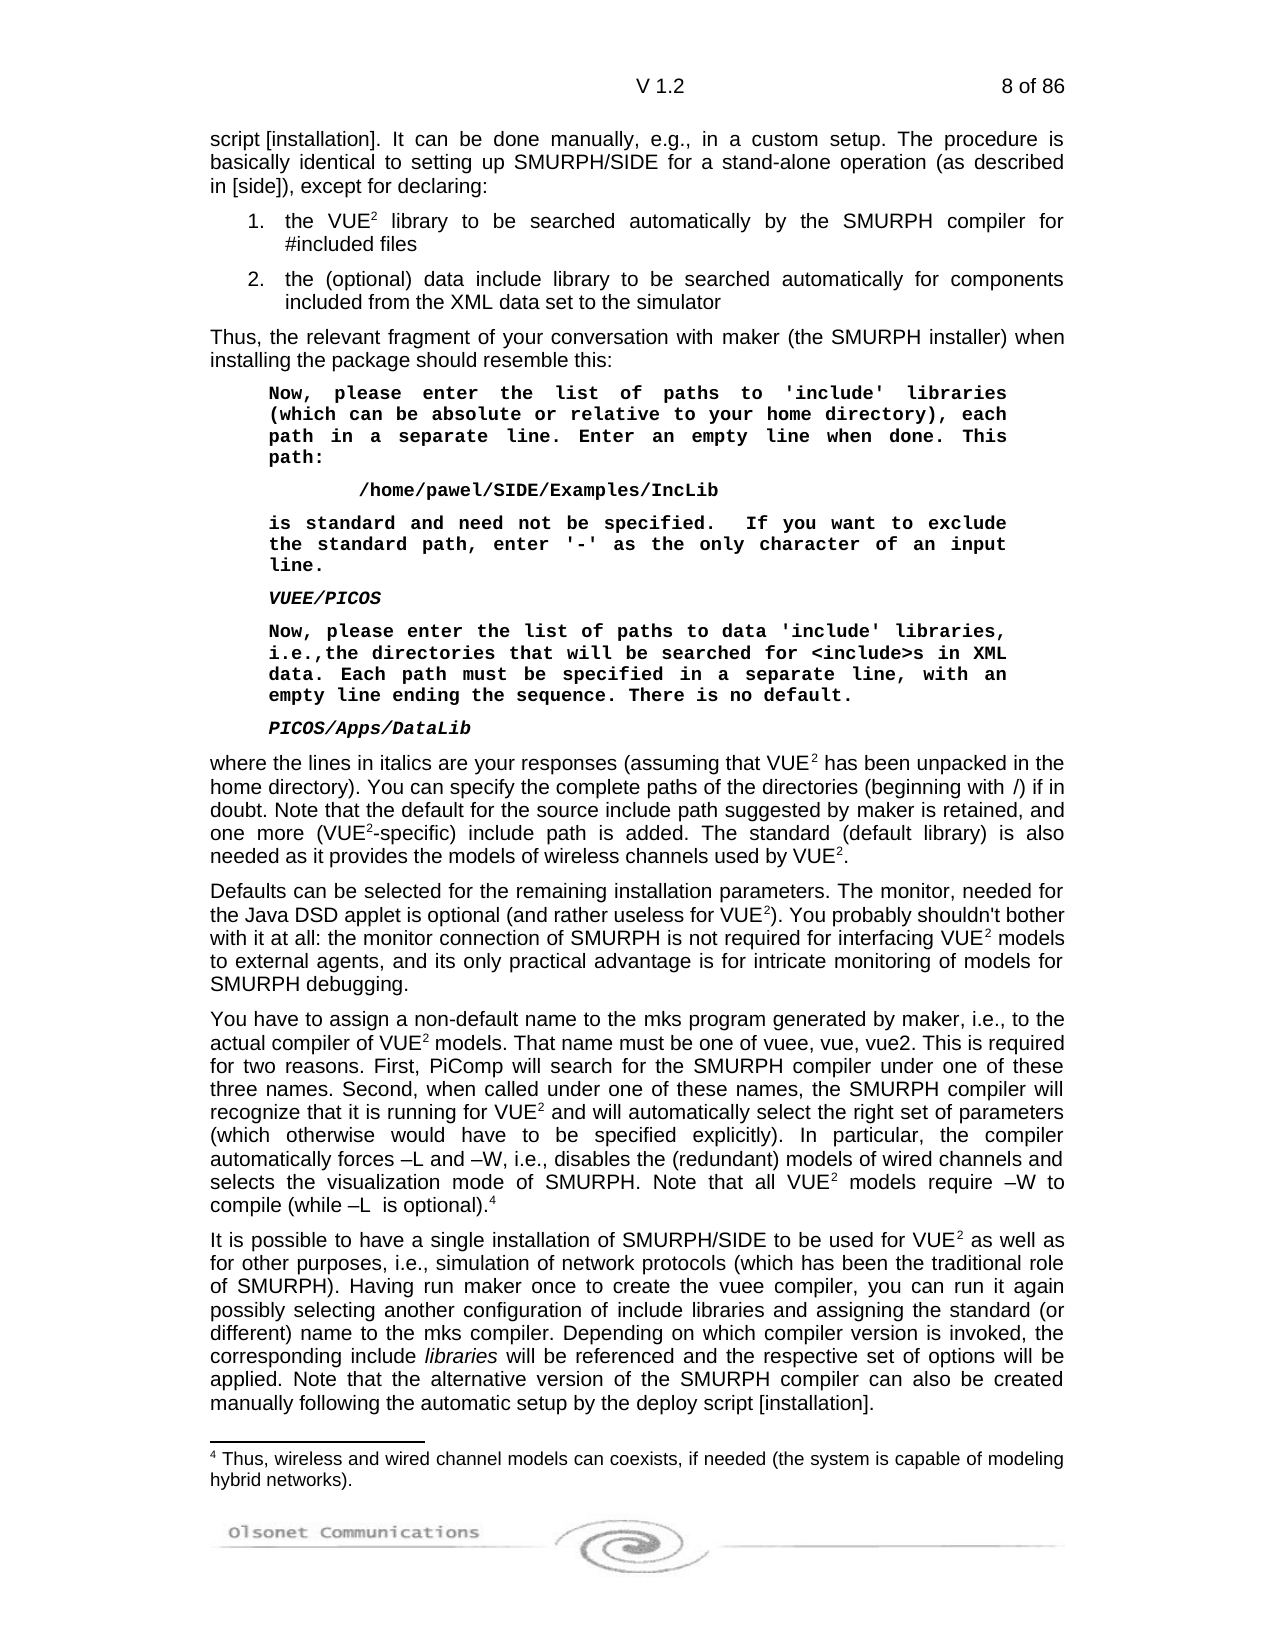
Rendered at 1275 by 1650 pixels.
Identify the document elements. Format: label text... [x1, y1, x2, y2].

text /home/pawel/SIDE/Examples/IncLib [268, 481, 1007, 502]
text It is possible to have a single installation of SMURPH/SIDE to be used for VUE2 as well as for other purposes, i.e., simulation of network protocols (which has been the traditional role of SMURPH). Having run maker once to create the vuee compiler, you can run it again possibly selecting another configuration of include libraries and assigning the standard (or different) name to the mks compiler. Depending on which compiler version is invoked, the corresponding include libraries will be referenced and the respective set of options will be applied. Note that the alternative version of the SMURPH compiler can also be created manually following the automatic setup by the deploy script [installation]. [210, 1229, 1065, 1414]
text is standard and need not be specified. If you want to exclude the standard path, enter '-' as the only character of an input line. [268, 514, 1007, 577]
picture [210, 1504, 1065, 1596]
text You have to assign a non-default name to the mks program generated by maker, i.e., to the actual compiler of VUE2 models. That name must be one of vuee, vue, vue2. This is required for two reasons. First, PiComp will search for the SMURPH compiler under one of these three names. Second, when called under one of these names, the SMURPH compiler will recognize that it is running for VUE2 and will automatically select the right set of parameters (which otherwise would have to be specified explicitly). In particular, the compiler automatically forces –L and –W, i.e., disables the (redundant) models of wired channels and selects the visualization mode of SMURPH. Note that all VUE2 models require –W to compile (while –L is optional). [210, 1008, 1065, 1217]
text where the lines in italics are your responses (assuming that VUE2 has been unpacked in the home directory). You can specify the complete paths of the directories (beginning with /) if in doubt. Note that the default for the source include path suggested by maker is retained, and one more (VUE2-specific) include path is added. The standard (default library) is also needed as it provides the models of wireless channels used by VUE2. [210, 752, 1065, 868]
text VUEE/PICOS [268, 589, 1007, 610]
text Now, please enter the list of paths to data 'include' libraries, i.e.,the directories that will be searched for <include>s in XML data. Each path must be specified in a separate line, with an empty line ending the sequence. There is no default. [268, 622, 1007, 707]
text Thus, the relevant fragment of your conversation with maker (the SMURPH installer) when installing the package should resemble this: [210, 326, 1065, 372]
list the VUE2 library to be searched automatically by the SMURPH compiler for #included files [247, 209, 1065, 256]
text Now, please enter the list of paths to 'include' libraries (which can be absolute or relative to your home directory), each path in a separate line. Enter an empty line when done. This path: [268, 384, 1007, 469]
text script [installation]. It can be done manually, e.g., in a custom setup. The procedure is basically identical to setting up SMURPH/SIDE for a stand-alone operation (as described in [side]), except for declaring: [210, 128, 1065, 197]
list the (optional) data include library to be searched automatically for components included from the XML data set to the simulator [247, 267, 1065, 314]
text Thus, wireless and wired channel models can coexists, if needed (the system is capable of modeling hybrid networks). [210, 1448, 1065, 1490]
text Defaults can be selected for the remaining installation parameters. The monitor, needed for the Java DSD applet is optional (and rather useless for VUE2). You probably shouldn't bother with it at all: the monitor connection of SMURPH is not required for interfacing VUE2 models to external agents, and its only practical advantage is for intricate monitoring of models for SMURPH debugging. [210, 880, 1065, 996]
text PICOS/Apps/DataLib [268, 719, 1007, 740]
